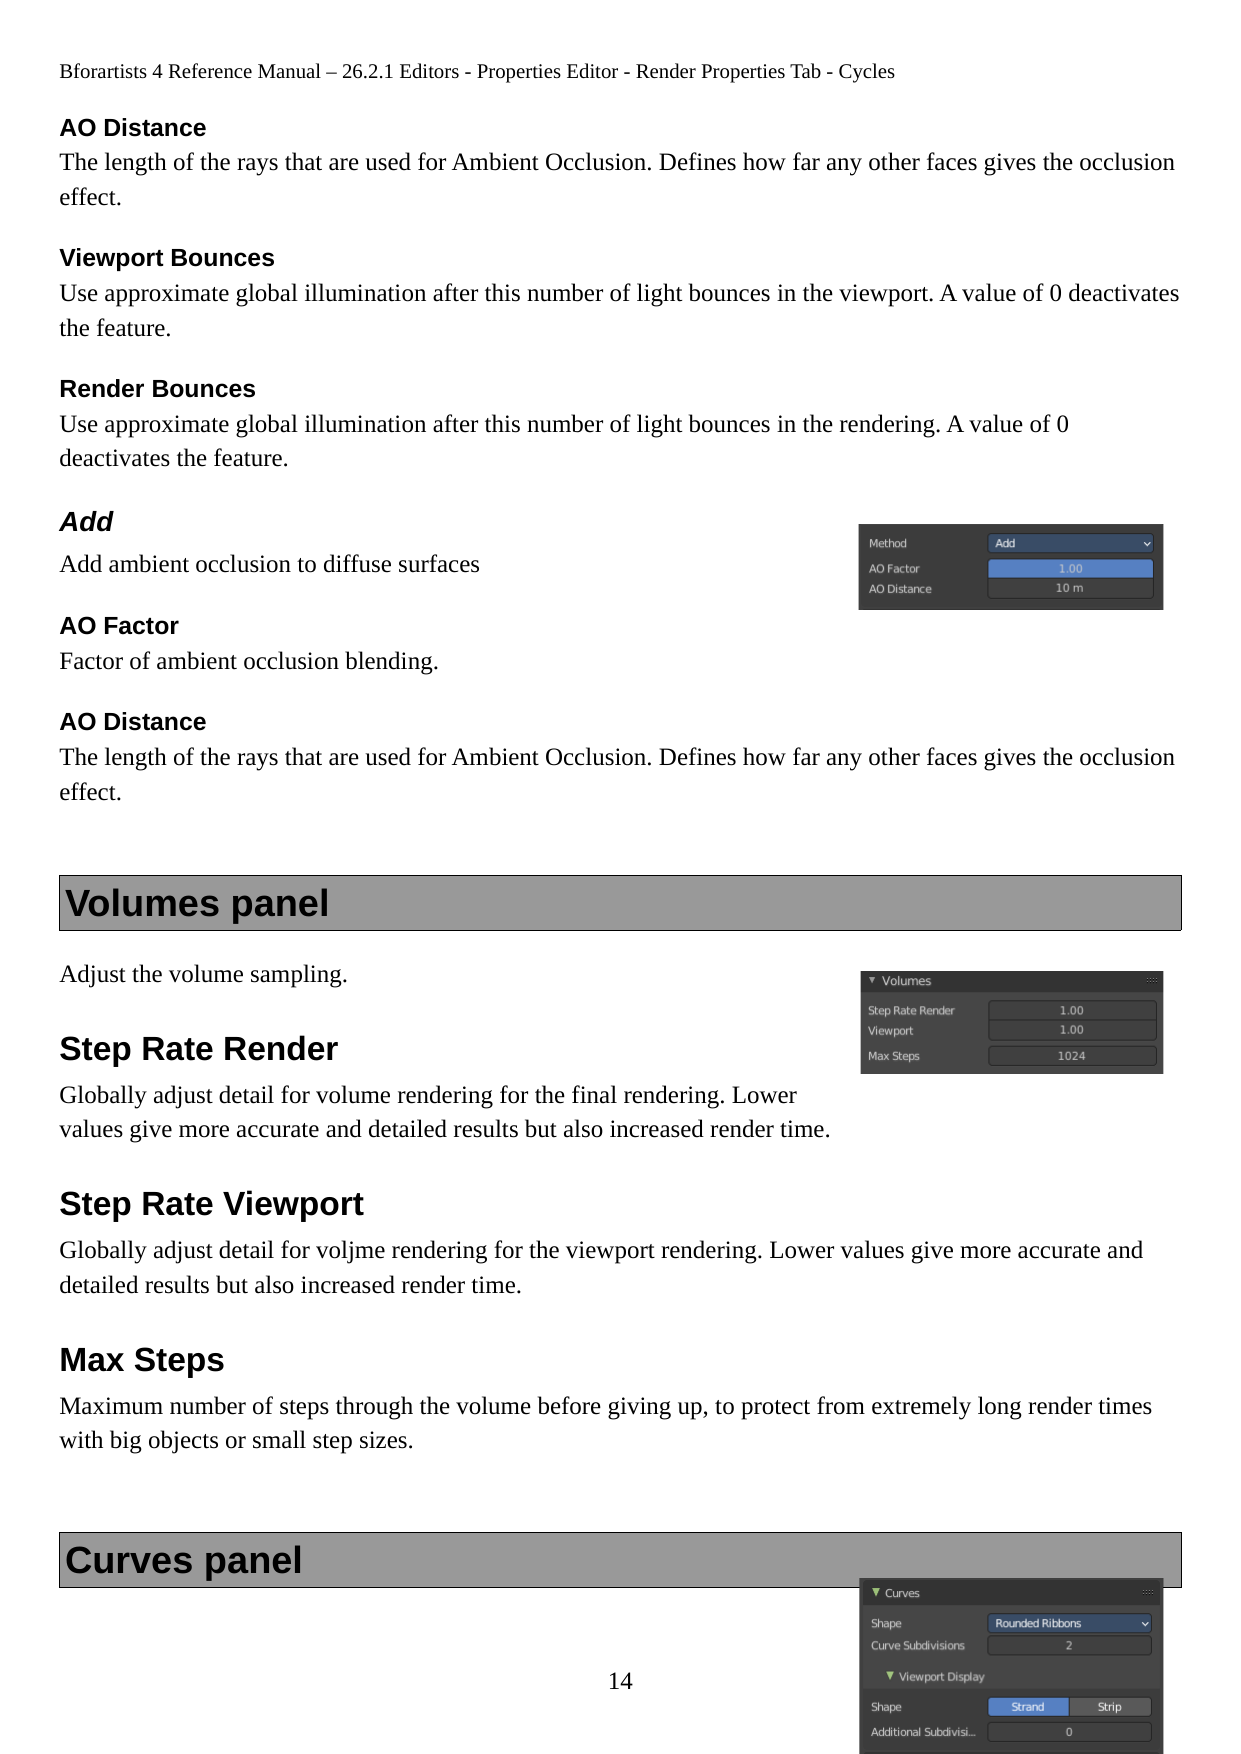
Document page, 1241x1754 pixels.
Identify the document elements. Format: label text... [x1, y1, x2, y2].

text Globally adjust detail for volume rendering for the final rendering. Lower values give more accurate and detailed results but also increased render time. [59, 1080, 1181, 1143]
text Maximum number of steps through the volume before giving up, to protect from extremely long render times with big objects or small step sizes. [59, 1391, 1181, 1454]
text The length of the rays that are used for Ambient Occlusion. Defines how far any other faces gives the occlusion effect. [59, 742, 1181, 805]
subtitle AO Factor [59, 611, 1181, 639]
text Use approximate global illumination after this number of light bounces in the rendering. A value of 0 deactivates the feature. [59, 409, 1181, 472]
subtitle AO Distance [59, 113, 1181, 141]
subtitle Add [59, 505, 1181, 537]
text Use approximate global illumination after this number of light bounces in the viewport. A value of 0 deactivates the feature. [59, 278, 1181, 341]
subtitle Step Rate Viewport [59, 1184, 1181, 1223]
text Globally adjust detail for voljme rendering for the viewport rendering. Lower values give more accurate and detailed results but also increased render time. [59, 1235, 1181, 1299]
subtitle Render Bounces [59, 374, 1181, 403]
picture [859, 1578, 1164, 1754]
picture [860, 971, 1164, 1074]
subtitle Max Steps [59, 1340, 1181, 1378]
picture [858, 524, 1164, 610]
subtitle [1164, 1029, 1181, 1067]
text Add ambient occlusion to diffuse surfaces [59, 549, 858, 578]
subtitle Step Rate Render [59, 1029, 860, 1067]
text The length of the rays that are used for Ambient Occlusion. Defines how far any other faces gives the occlusion effect. [59, 147, 1181, 211]
text Factor of ambient occlusion blending. [59, 646, 1181, 674]
subtitle AO Distance [59, 707, 1181, 736]
table_header Curves panel [60, 1533, 1181, 1587]
table_header Volumes panel [60, 876, 1181, 930]
text Adjust the volume sampling. [59, 959, 1181, 988]
subtitle Viewport Bounces [59, 243, 1181, 272]
